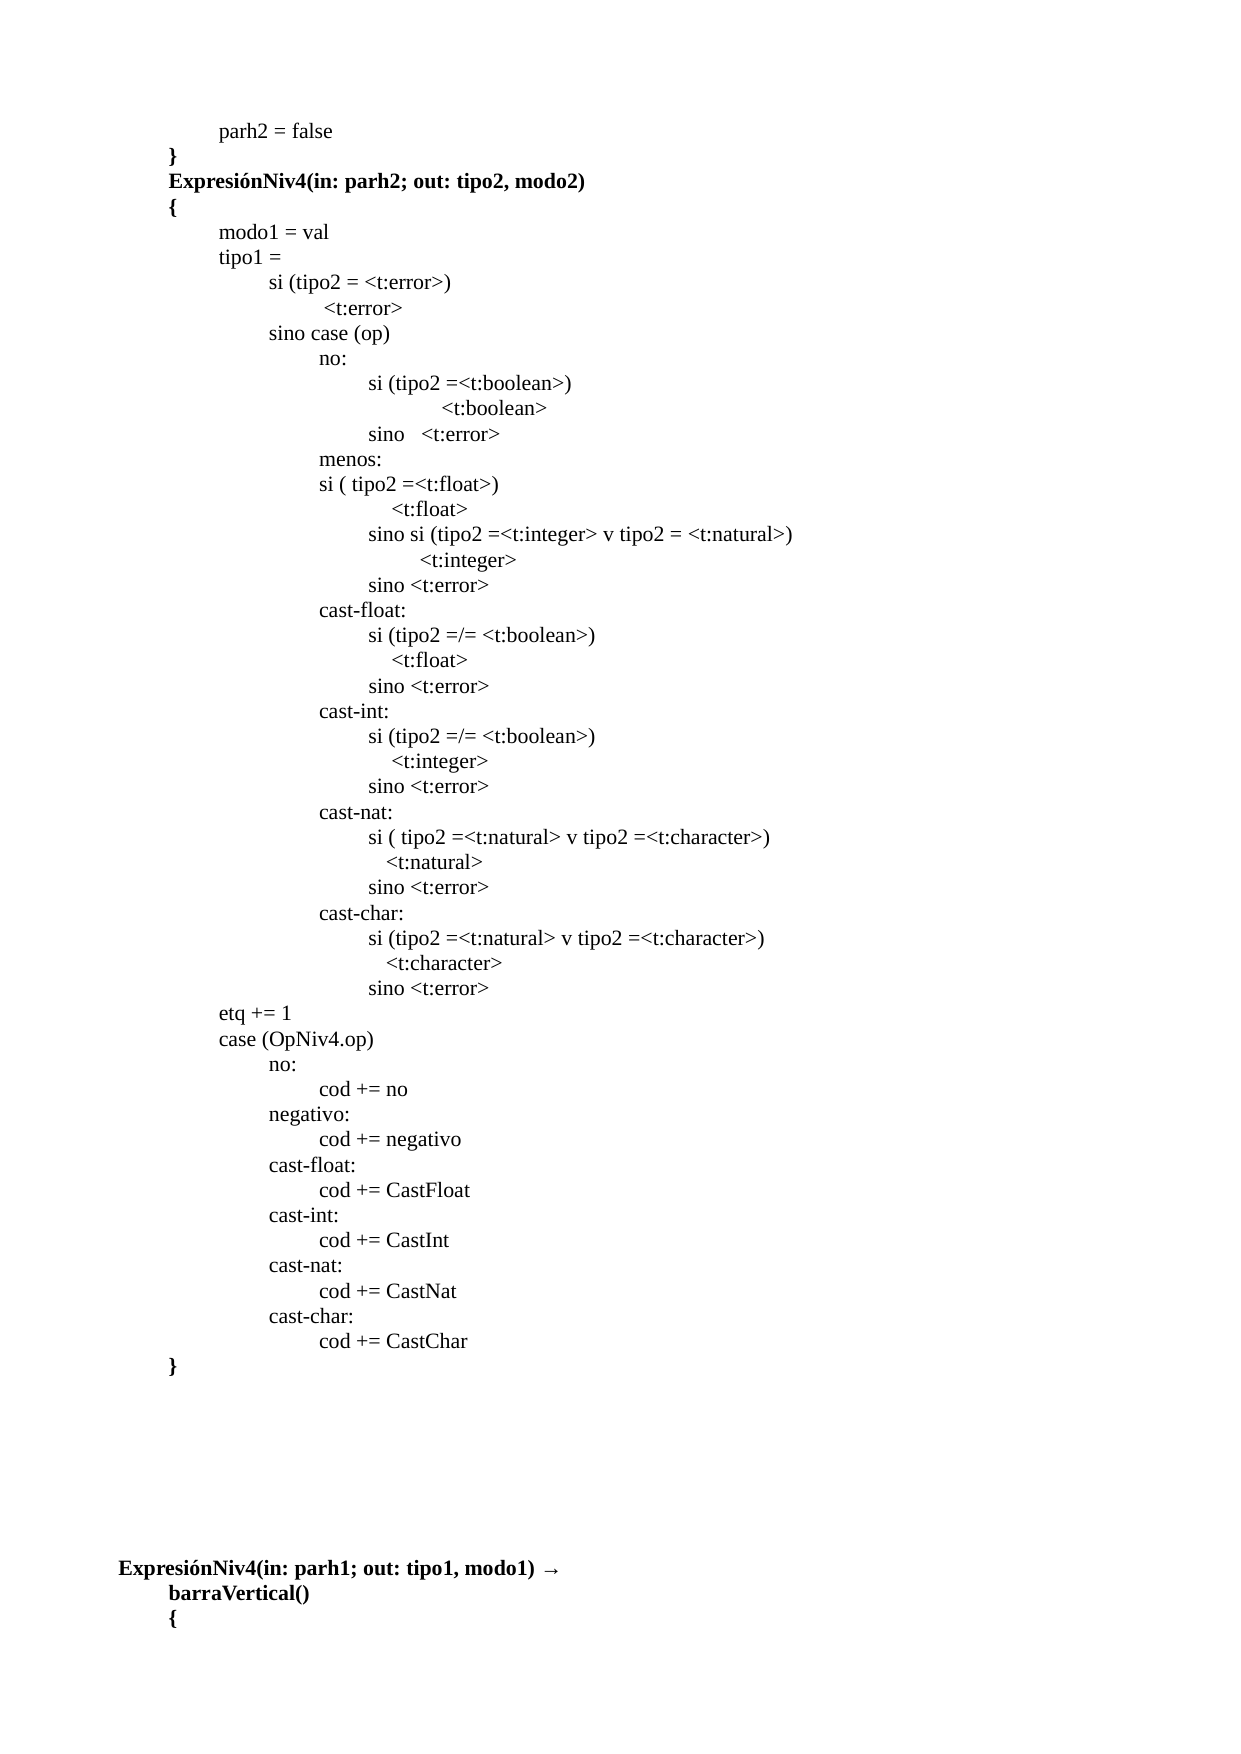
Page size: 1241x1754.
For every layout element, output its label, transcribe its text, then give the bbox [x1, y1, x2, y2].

text si (tipo2 = <t:error>) [118, 269, 1122, 294]
text <t:float> [118, 647, 1122, 673]
text cast-int: [118, 698, 1122, 723]
text barraVertical() [118, 1580, 1122, 1605]
text si ( tipo2 =<t:natural> v tipo2 =<t:character>) [118, 824, 1122, 849]
text menos: [118, 446, 1122, 471]
text <t:character> [118, 950, 1122, 975]
text si (tipo2 =/= <t:boolean>) [118, 723, 1122, 748]
text cast-int: [118, 1202, 1122, 1227]
text sino si (tipo2 =<t:integer> v tipo2 = <t:natural>) [118, 521, 1122, 547]
text cast-float: [118, 1152, 1122, 1177]
text sino <t:error> [118, 572, 1122, 597]
text cod += CastFloat [118, 1177, 1122, 1202]
text <t:natural> [118, 849, 1122, 874]
text sino <t:error> [118, 975, 1122, 1000]
text } [168, 1353, 1122, 1378]
text sino case (op) [118, 320, 1122, 345]
text no: [118, 1051, 1122, 1076]
text cast-nat: [118, 1252, 1122, 1278]
text cod += negativo [118, 1126, 1122, 1152]
text sino <t:error> [118, 874, 1122, 899]
text etq += 1 [118, 1000, 1122, 1026]
text cod += CastInt [118, 1227, 1122, 1252]
text ExpresiónNiv4(in: parh2; out: tipo2, modo2) [168, 168, 1122, 194]
text parh2 = false [118, 118, 1122, 143]
text cod += CastChar [118, 1328, 1122, 1353]
text sino <t:error> [118, 421, 1122, 446]
text no: [118, 345, 1122, 370]
text } [168, 143, 1122, 168]
text cast-nat: [118, 799, 1122, 824]
text case (OpNiv4.op) [118, 1026, 1122, 1051]
text si (tipo2 =/= <t:boolean>) [118, 622, 1122, 647]
text sino <t:error> [118, 773, 1122, 799]
text <t:error> [118, 294, 1122, 320]
text cast-char: [118, 899, 1122, 925]
text si (tipo2 =<t:natural> v tipo2 =<t:character>) [118, 925, 1122, 950]
text { [168, 1605, 1122, 1631]
text si (tipo2 =<t:boolean>) [118, 370, 1122, 395]
text <t:boolean> [118, 395, 1122, 421]
text cod += CastNat [118, 1278, 1122, 1303]
text negativo: [118, 1101, 1122, 1126]
text modo1 = val [168, 219, 1122, 244]
text cast-char: [118, 1303, 1122, 1328]
text tipo1 = [118, 244, 1122, 269]
text ExpresiónNiv4(in: parh1; out: tipo1, modo1) → [118, 1555, 1122, 1580]
text cast-float: [118, 597, 1122, 622]
text <t:integer> [118, 748, 1122, 773]
text cod += no [118, 1076, 1122, 1101]
text sino <t:error> [118, 673, 1122, 698]
text { [168, 194, 1122, 219]
text si ( tipo2 =<t:float>) [118, 471, 1122, 496]
text <t:float> [118, 496, 1122, 521]
text <t:integer> [118, 547, 1122, 572]
